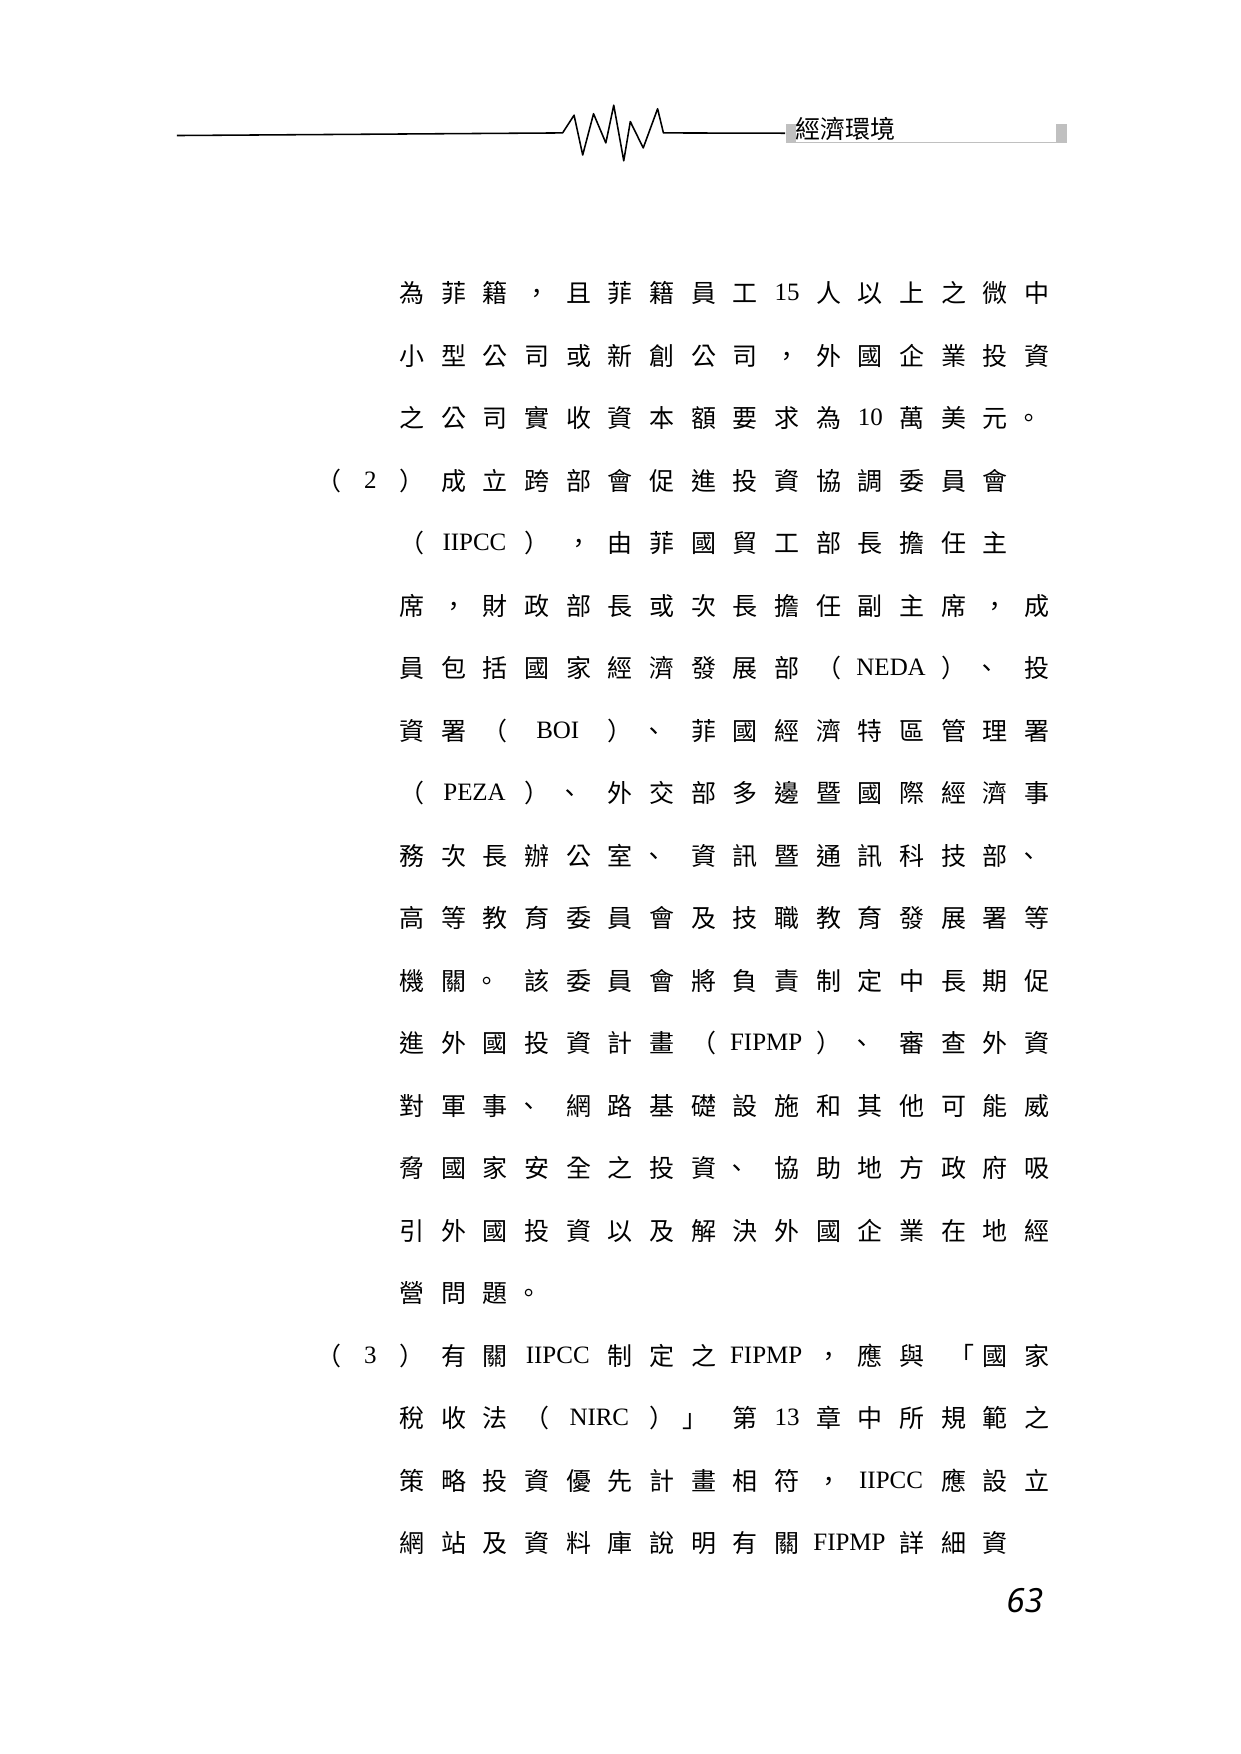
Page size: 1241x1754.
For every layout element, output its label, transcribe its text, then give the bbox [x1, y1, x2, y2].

text （3）有關IIPCC制定之FIPMP，應與「國家稅收法（NIRC）」第13章中所規範之策略投資優先計畫相符，IIPCC應設立網站及資料庫說明有關FIPMP詳細資 [306, 1313, 1058, 1563]
text 為菲籍，且菲籍員工15人以上之微中小型公司或新創公司，外國企業投資之公司實收資本額要求為10萬美元。 [330, 250, 1058, 438]
text （2）成立跨部會促進投資協調委員會（IIPCC），由菲國貿工部長擔任主席，財政部長或次長擔任副主席，成員包括國家經濟發展部（NEDA）、投資署（BOI）、菲國經濟特區管理署（PEZA）、外交部多邊暨國際經濟事務次長辦公室、資訊暨通訊科技部、高等教育委員會及技職教育發展署等機關。該委員會將負責制定中長期促進外國投資計畫（FIPMP）、審查外資對軍事、網路基礎設施和其他可能威脅國家安全之投資、協助地方政府吸引外國投資以及解決外國企業在地經營問題。 [306, 438, 1058, 1313]
